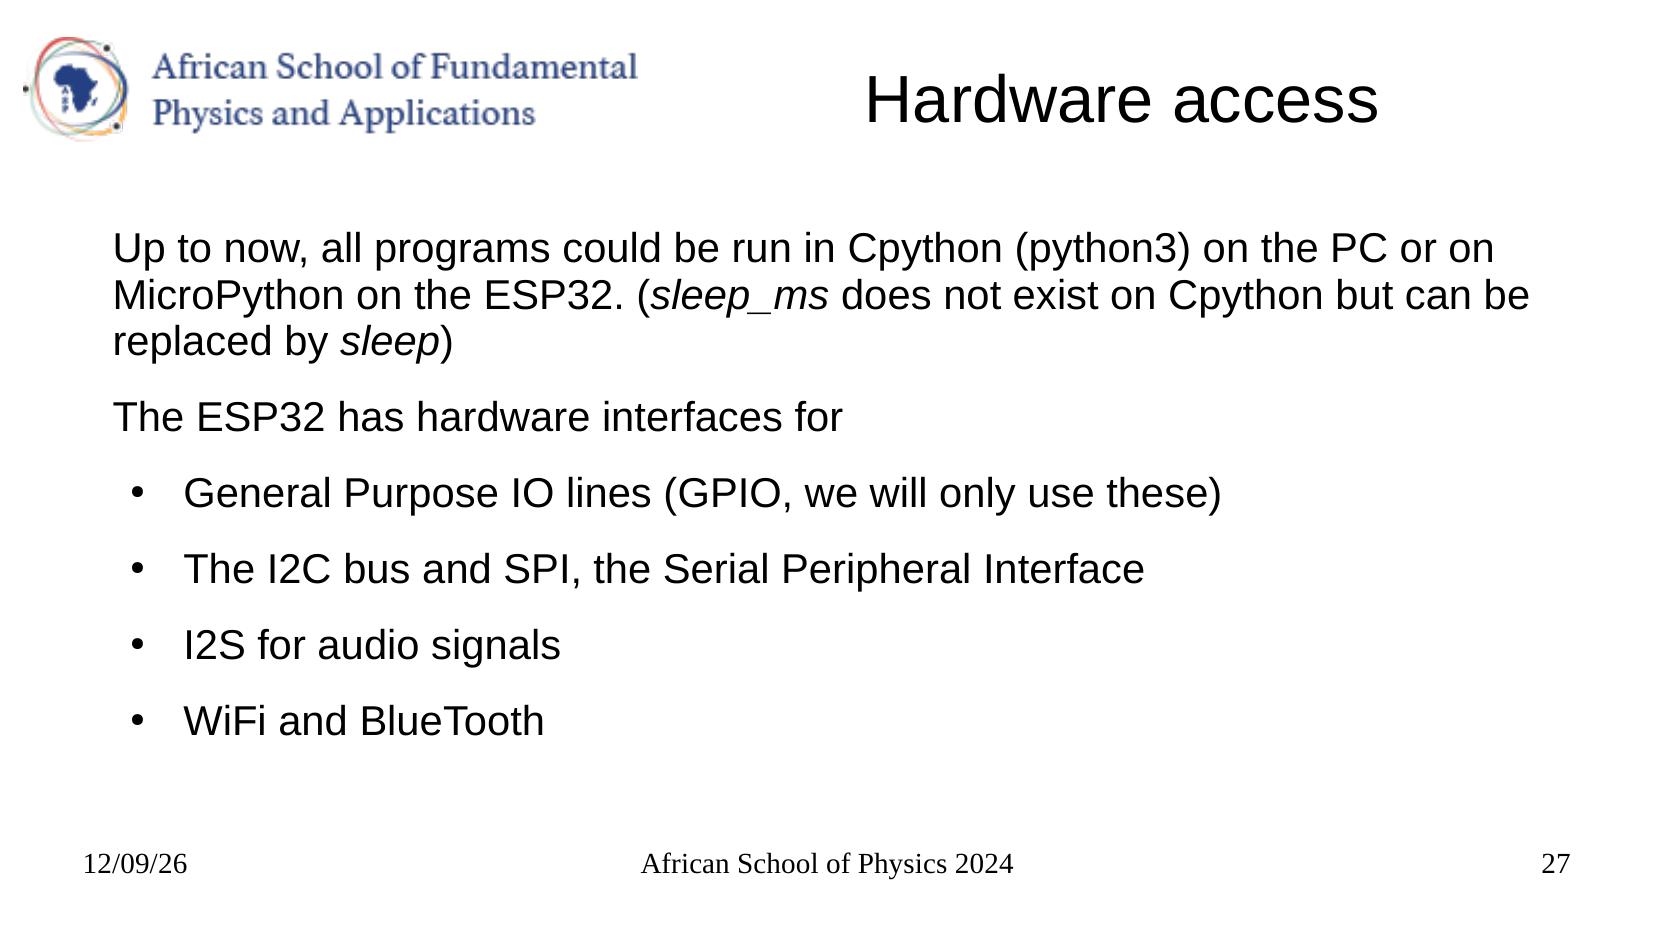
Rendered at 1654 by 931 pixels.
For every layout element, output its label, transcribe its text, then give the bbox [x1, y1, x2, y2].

title Hardware access [635, 21, 1610, 177]
list Up to now, all programs could be run in Cpython (python3) on the PC or on MicroPython on the ESP32. (sleep_ms does not exist on Cpython but can be replaced by sleep) The ESP32 has hardware interfaces for General Purpose IO lines (GPIO, we will only use these) The I2C bus and SPI, the Serial Peripheral Interface I2S for audio signals WiFi and BlueTooth [112, 225, 1601, 765]
picture [23, 37, 635, 142]
